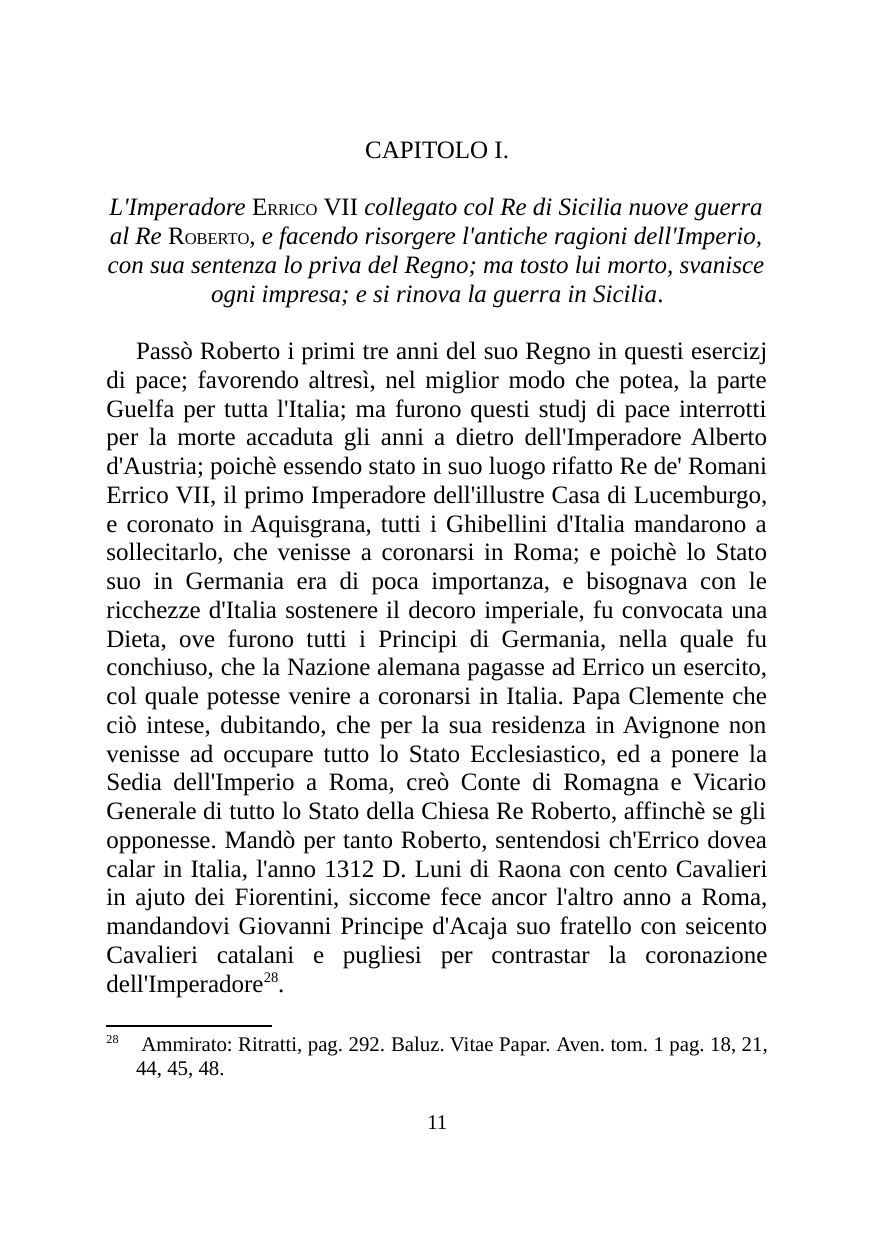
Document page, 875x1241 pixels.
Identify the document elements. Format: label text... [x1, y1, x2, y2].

text L'Imperadore Errico VII collegato col Re di Sicilia nuove guerra al Re Roberto, e facendo risorgere l'antiche ragioni dell'Imperio, con sua sentenza lo priva del Regno; ma tosto lui morto, svanisce ogni impresa; e si rinova la guerra in Sicilia. [106, 192, 768, 307]
text CAPITOLO I. [106, 135, 768, 164]
text Ammirato: Ritratti, pag. 292. Baluz. Vitae Papar. Aven. tom. 1 pag. 18, 21, 44, 45, 48. [106, 1032, 768, 1080]
text Passò Roberto i primi tre anni del suo Regno in questi esercizj di pace; favorendo altresì, nel miglior modo che potea, la parte Guelfa per tutta l'Italia; ma furono questi studj di pace interrotti per la morte accaduta gli anni a dietro dell'Imperadore Alberto d'Austria; poichè essendo stato in suo luogo rifatto Re de' Romani Errico VII, il primo Imperadore dell'illustre Casa di Lucemburgo, e coronato in Aquisgrana, tutti i Ghibellini d'Italia mandarono a sollecitarlo, che venisse a coronarsi in Roma; e poichè lo Stato suo in Germania era di poca importanza, e bisognava con le ricchezze d'Italia sostenere il decoro imperiale, fu convocata una Dieta, ove furono tutti i Principi di Germania, nella quale fu conchiuso, che la Nazione alemana pagasse ad Errico un esercito, col quale potesse venire a coronarsi in Italia. Papa Clemente che ciò intese, dubitando, che per la sua residenza in Avignone non venisse ad occupare tutto lo Stato Ecclesiastico, ed a ponere la Sedia dell'Imperio a Roma, creò Conte di Romagna e Vicario Generale di tutto lo Stato della Chiesa Re Roberto, affinchè se gli opponesse. Mandò per tanto Roberto, sentendosi ch'Errico dovea calar in Italia, l'anno 1312 D. Luni di Raona con cento Cavalieri in ajuto dei Fiorentini, siccome fece ancor l'altro anno a Roma, mandandovi Giovanni Principe d'Acaja suo fratello con seicento Cavalieri catalani e pugliesi per contrastar la coronazione dell'Imperadore. [106, 336, 768, 997]
